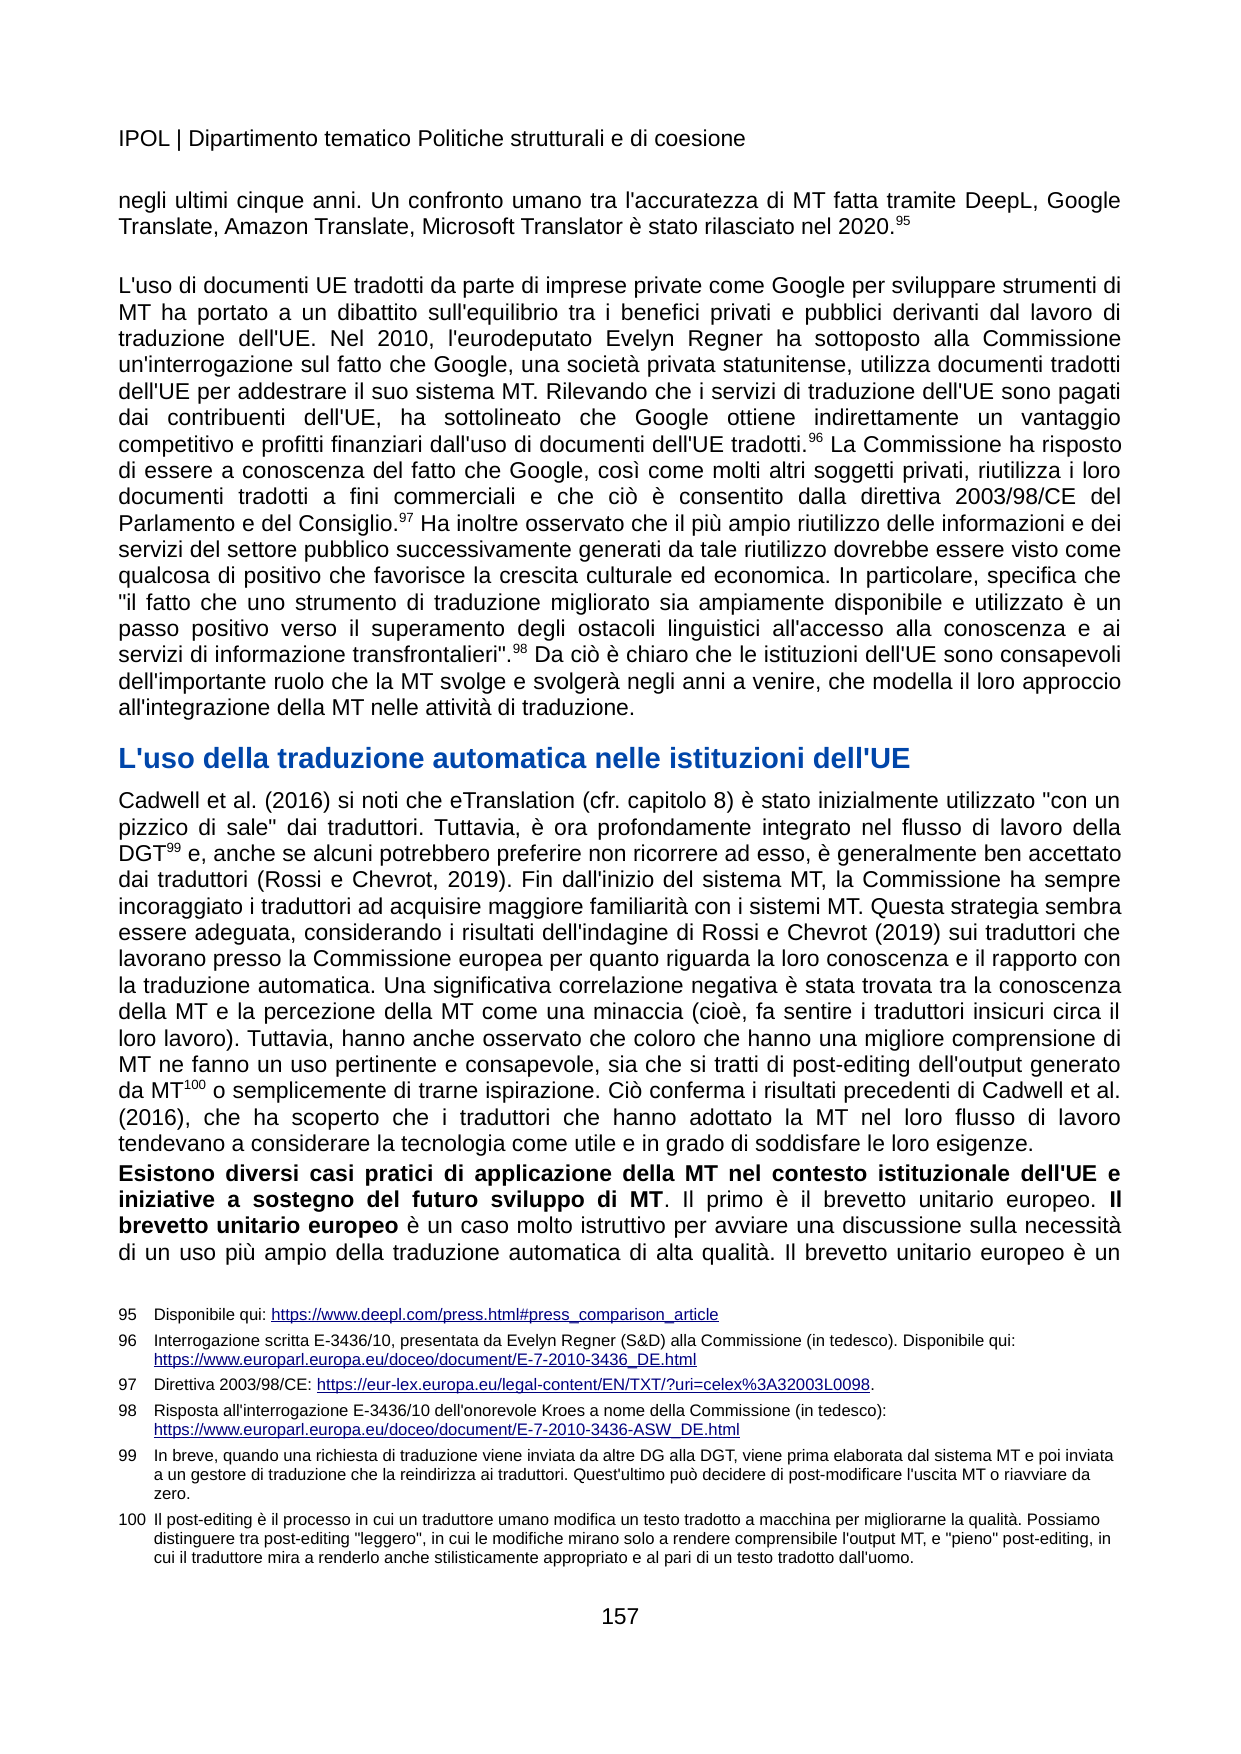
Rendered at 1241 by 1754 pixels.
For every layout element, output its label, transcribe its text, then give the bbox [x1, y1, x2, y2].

text Disponibile qui: https://www.deepl.com/press.html#press_comparison_article [118, 1305, 1122, 1324]
text In breve, quando una richiesta di traduzione viene inviata da altre DG alla DGT, viene prima elaborata dal sistema MT e poi inviata a un gestore di traduzione che la reindirizza ai traduttori. Quest'ultimo può decidere di post-modificare l'uscita MT o riavviare da zero. [118, 1446, 1122, 1503]
text Cadwell et al. (2016) si noti che eTranslation (cfr. capitolo 8) è stato inizialmente utilizzato "con un pizzico di sale" dai traduttori. Tuttavia, è ora profondamente integrato nel flusso di lavoro della DGT e, anche se alcuni potrebbero preferire non ricorrere ad esso, è generalmente ben accettato dai traduttori (Rossi e Chevrot, 2019). Fin dall'inizio del sistema MT, la Commissione ha sempre incoraggiato i traduttori ad acquisire maggiore familiarità con i sistemi MT. Questa strategia sembra essere adeguata, considerando i risultati dell'indagine di Rossi e Chevrot (2019) sui traduttori che lavorano presso la Commissione europea per quanto riguarda la loro conoscenza e il rapporto con la traduzione automatica. Una significativa correlazione negativa è stata trovata tra la conoscenza della MT e la percezione della MT come una minaccia (cioè, fa sentire i traduttori insicuri circa il loro lavoro). Tuttavia, hanno anche osservato che coloro che hanno una migliore comprensione di MT ne fanno un uso pertinente e consapevole, sia che si tratti di post-editing dell'output generato da MT o semplicemente di trarne ispirazione. Ciò conferma i risultati precedenti di Cadwell et al. (2016), che ha scoperto che i traduttori che hanno adottato la MT nel loro flusso di lavoro tendevano a considerare la tecnologia come utile e in grado di soddisfare le loro esigenze. [118, 787, 1122, 1156]
text Interrogazione scritta E-3436/10, presentata da Evelyn Regner (S&D) alla Commissione (in tedesco). Disponibile qui: https://www.europarl.europa.eu/doceo/document/E-7-2010-3436_DE.html [118, 1330, 1122, 1369]
text Risposta all'interrogazione E-3436/10 dell'onorevole Kroes a nome della Commissione (in tedesco): https://www.europarl.europa.eu/doceo/document/E-7-2010-3436-ASW_DE.html [118, 1401, 1122, 1439]
text negli ultimi cinque anni. Un confronto umano tra l'accuratezza di MT fatta tramite DeepL, Google Translate, Amazon Translate, Microsoft Translator è stato rilasciato nel 2020. [118, 187, 1122, 239]
text Direttiva 2003/98/CE: https://eur-lex.europa.eu/legal-content/EN/TXT/?uri=celex%3A32003L0098. [118, 1375, 1122, 1394]
text L'uso di documenti UE tradotti da parte di imprese private come Google per sviluppare strumenti di MT ha portato a un dibattito sull'equilibrio tra i benefici privati e pubblici derivanti dal lavoro di traduzione dell'UE. Nel 2010, l'eurodeputato Evelyn Regner ha sottoposto alla Commissione un'interrogazione sul fatto che Google, una società privata statunitense, utilizza documenti tradotti dell'UE per addestrare il suo sistema MT. Rilevando che i servizi di traduzione dell'UE sono pagati dai contribuenti dell'UE, ha sottolineato che Google ottiene indirettamente un vantaggio competitivo e profitti finanziari dall'uso di documenti dell'UE tradotti. La Commissione ha risposto di essere a conoscenza del fatto che Google, così come molti altri soggetti privati, riutilizza i loro documenti tradotti a fini commerciali e che ciò è consentito dalla direttiva 2003/98/CE del Parlamento e del Consiglio. Ha inoltre osservato che il più ampio riutilizzo delle informazioni e dei servizi del settore pubblico successivamente generati da tale riutilizzo dovrebbe essere visto come qualcosa di positivo che favorisce la crescita culturale ed economica. In particolare, specifica che "il fatto che uno strumento di traduzione migliorato sia ampiamente disponibile e utilizzato è un passo positivo verso il superamento degli ostacoli linguistici all'accesso alla conoscenza e ai servizi di informazione transfrontalieri". Da ciò è chiaro che le istituzioni dell'UE sono consapevoli dell'importante ruolo che la MT svolge e svolgerà negli anni a venire, che modella il loro approccio all'integrazione della MT nelle attività di traduzione. [118, 272, 1122, 720]
text Il post-editing è il processo in cui un traduttore umano modifica un testo tradotto a macchina per migliorarne la qualità. Possiamo distinguere tra post-editing "leggero", in cui le modifiche mirano solo a rendere comprensibile l'output MT, e "pieno" post-editing, in cui il traduttore mira a renderlo anche stilisticamente appropriato e al pari di un testo tradotto dall'uomo. [118, 1509, 1122, 1567]
text Esistono diversi casi pratici di applicazione della MT nel contesto istituzionale dell'UE e iniziative a sostegno del futuro sviluppo di MT. Il primo è il brevetto unitario europeo. Il brevetto unitario europeo è un caso molto istruttivo per avviare una discussione sulla necessità di un uso più ampio della traduzione automatica di alta qualità. Il brevetto unitario europeo è un [118, 1159, 1122, 1265]
subtitle L'uso della traduzione automatica nelle istituzioni dell'UE [118, 741, 1122, 775]
